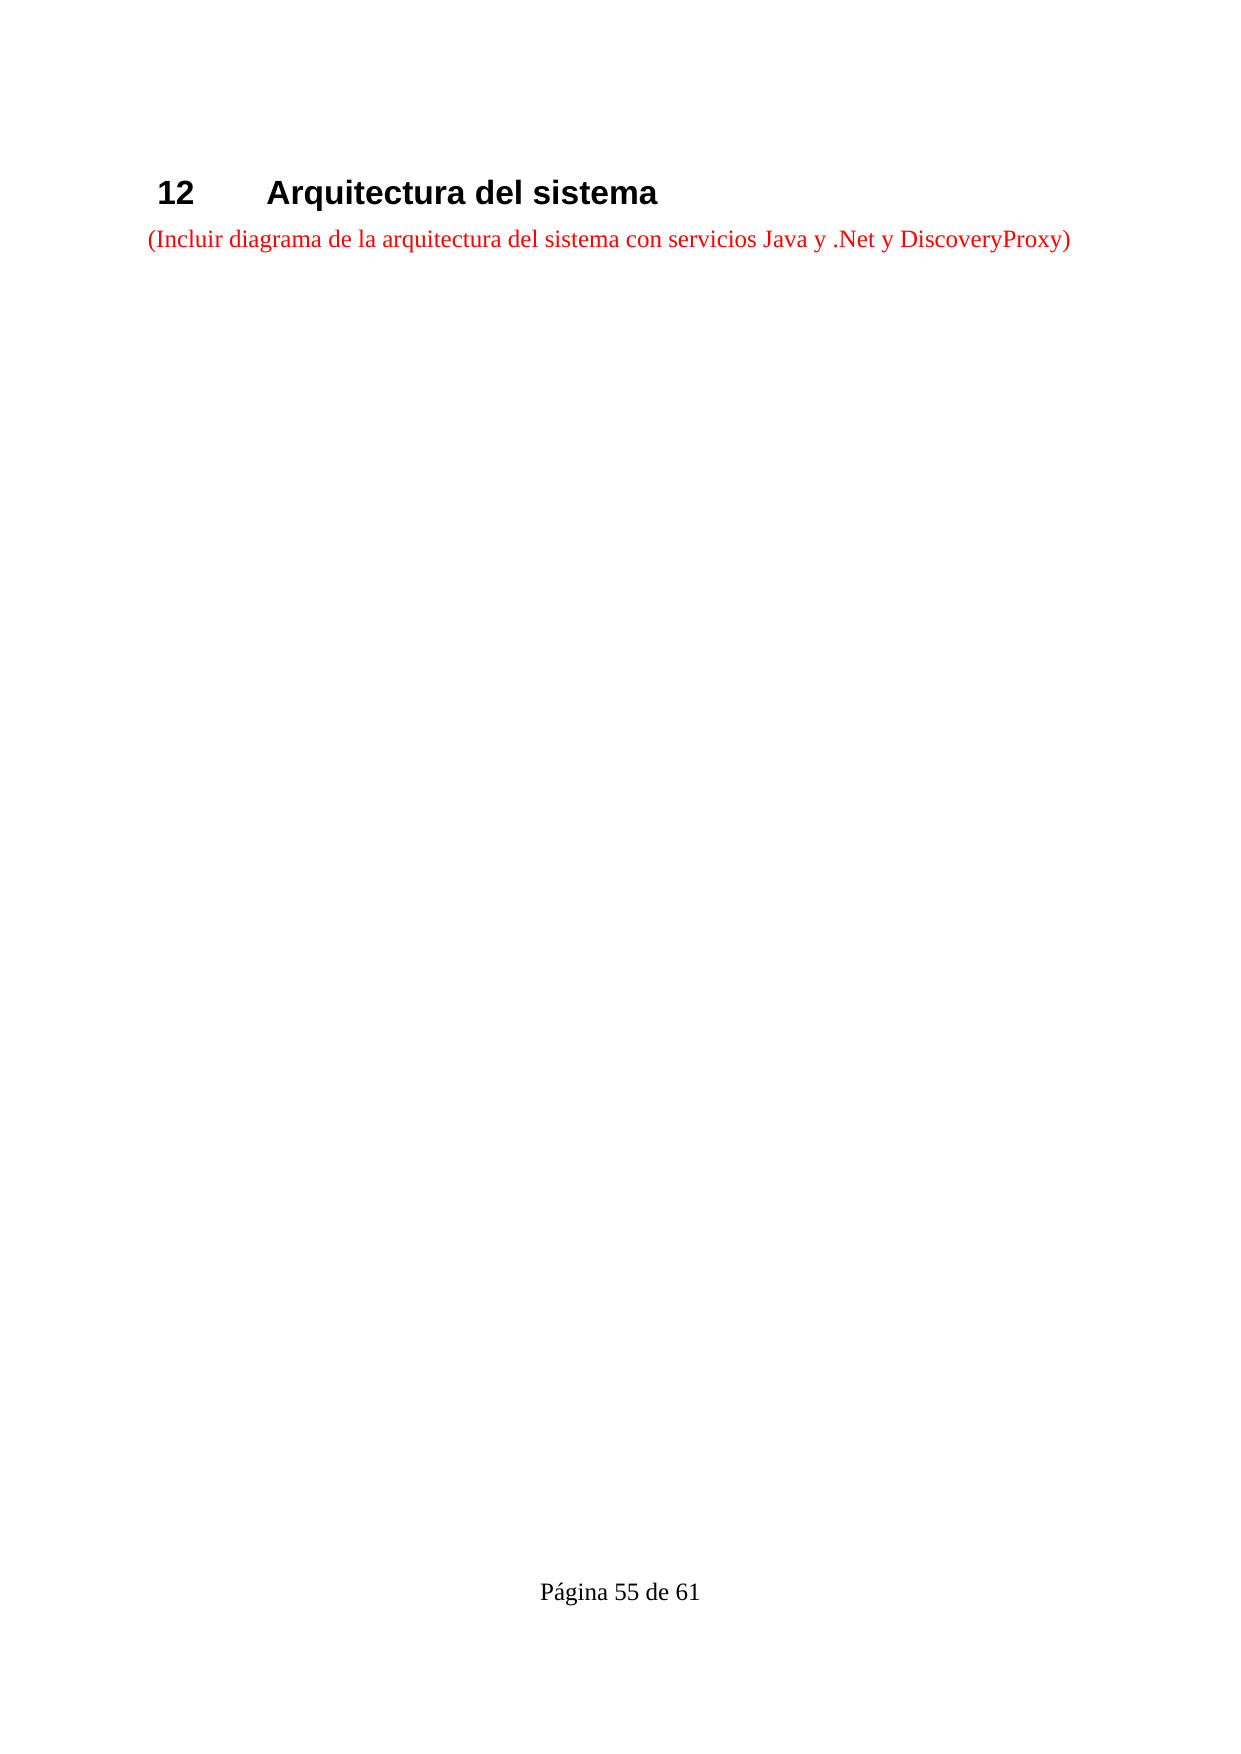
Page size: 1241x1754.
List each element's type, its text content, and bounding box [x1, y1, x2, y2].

text (Incluir diagrama de la arquitectura del sistema con servicios Java y .Net y DiscoveryProxy) [148, 224, 1093, 252]
subtitle Arquitectura del sistema [148, 173, 1093, 211]
